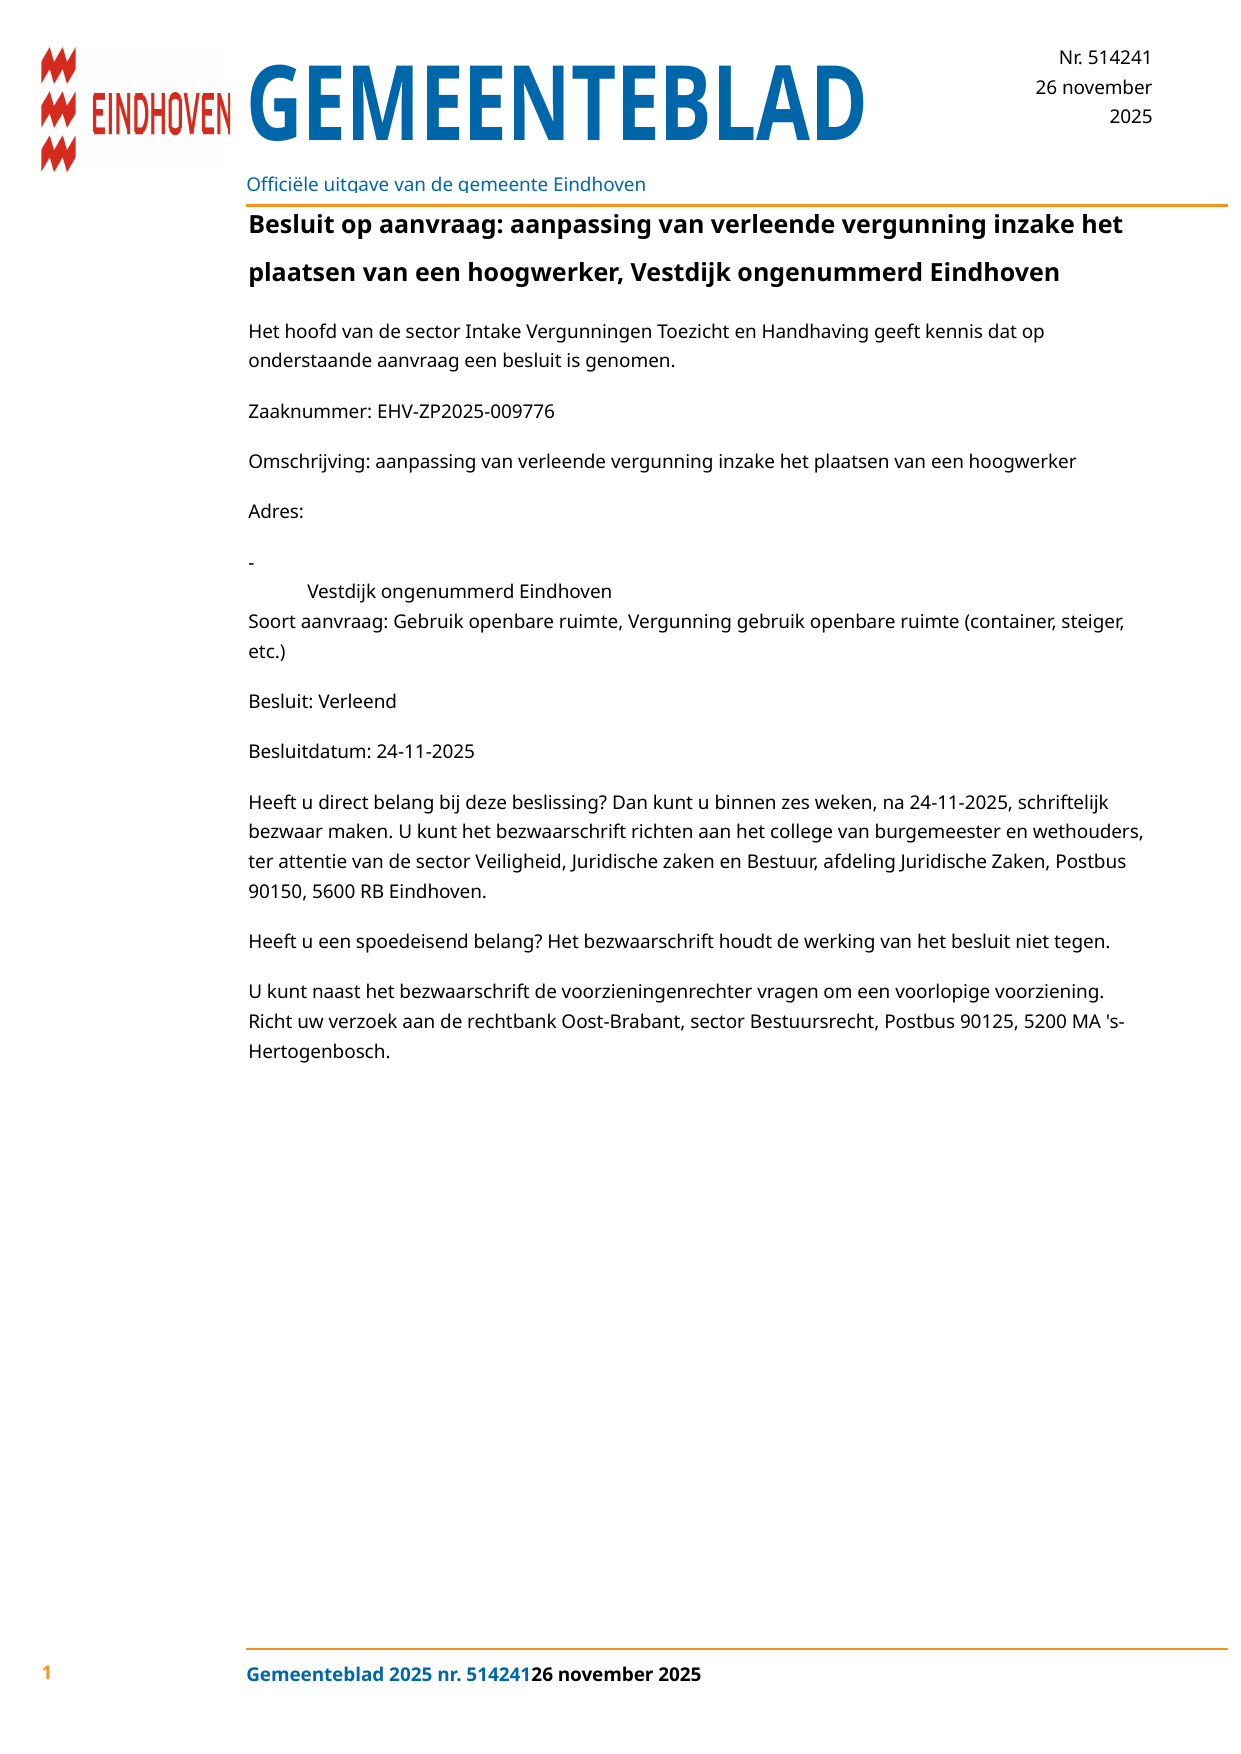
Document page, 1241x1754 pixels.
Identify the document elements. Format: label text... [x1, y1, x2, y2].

picture [41, 47, 231, 172]
text Soort aanvraag: Gebruik openbare ruimte, Vergunning gebruik openbare ruimte (container, steiger, etc.) [248, 608, 1152, 664]
text Besluitdatum: 24-11-2025 [248, 739, 1152, 764]
text U kunt naast het bezwaarschrift de voorzieningenrechter vragen om een voorlopige voorziening. Richt uw verzoek aan de rechtbank Oost-Brabant, sector Bestuursrecht, Postbus 90125, 5200 MA 's-Hertogenbosch. [248, 979, 1152, 1064]
text Heeft u een spoedeisend belang? Het bezwaarschrift houdt de werking van het besluit niet tegen. [248, 928, 1152, 954]
text Heeft u direct belang bij deze beslissing? Dan kunt u binnen zes weken, na 24-11-2025, schriftelijk bezwaar maken. U kunt het bezwaarschrift richten aan het college van burgemeester en wethouders, ter attentie van de sector Veiligheid, Juridische zaken en Bestuur, afdeling Juridische Zaken, Postbus 90150, 5600 RB Eindhoven. [248, 789, 1152, 904]
text Adres: [248, 499, 1152, 524]
text Het hoofd van de sector Intake Vergunningen Toezicht en Handhaving geeft kennis dat op onderstaande aanvraag een besluit is genomen. [248, 318, 1152, 373]
text Zaaknummer: EHV-ZP2025-009776 [248, 398, 1152, 424]
list Vestdijk ongenummerd Eindhoven [248, 579, 1152, 604]
text Besluit op aanvraag: aanpassing van verleende vergunning inzake het plaatsen van een hoogwerker, Vestdijk ongenummerd Eindhoven [248, 207, 1152, 288]
text Besluit: Verleend [248, 688, 1152, 714]
text Omschrijving: aanpassing van verleende vergunning inzake het plaatsen van een hoogwerker [248, 448, 1152, 474]
